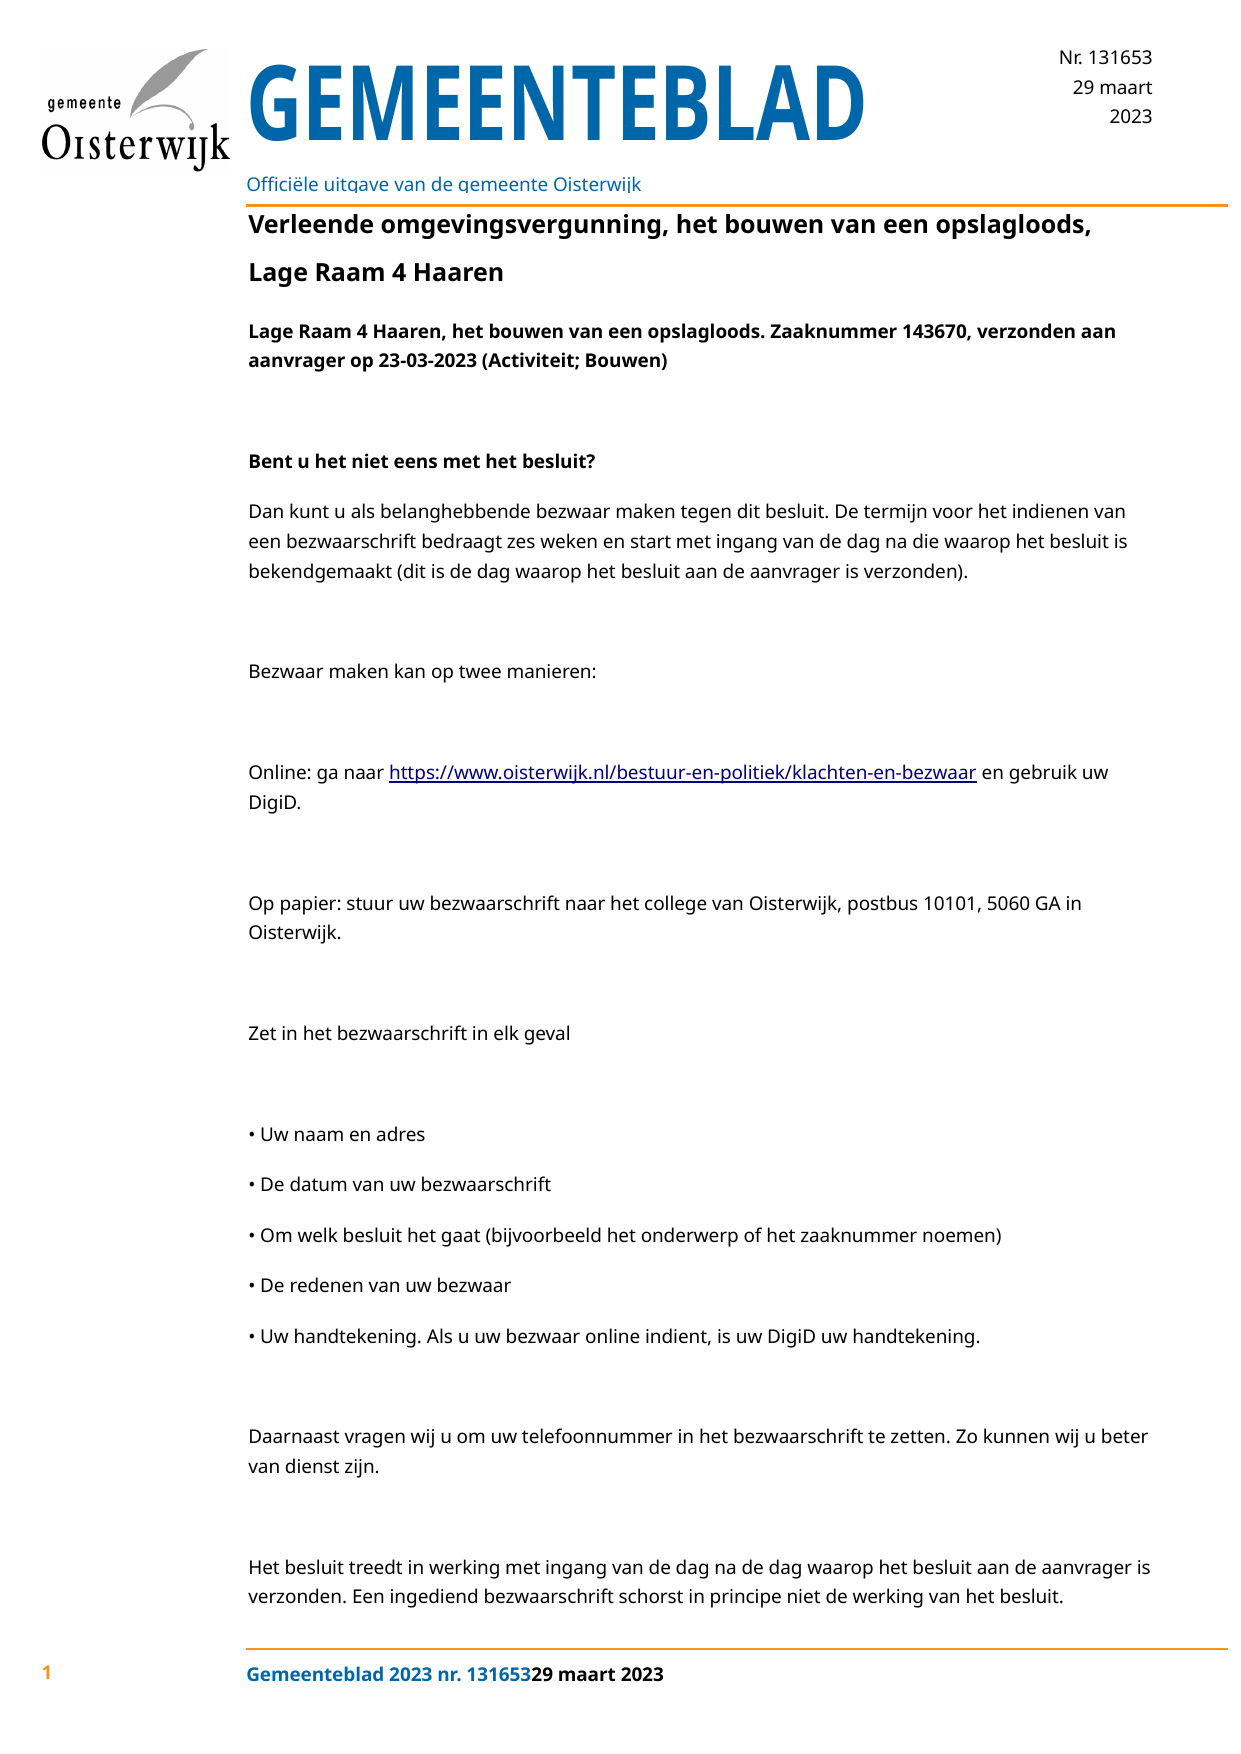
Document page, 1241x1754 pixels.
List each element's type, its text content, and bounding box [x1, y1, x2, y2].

text Zet in het bezwaarschrift in elk geval [248, 1020, 1152, 1046]
picture [41, 47, 231, 172]
text • De datum van uw bezwaarschrift [248, 1172, 1152, 1197]
text • Uw handtekening. Als u uw bezwaar online indient, is uw DigiD uw handtekening. [248, 1323, 1152, 1349]
text Op papier: stuur uw bezwaarschrift naar het college van Oisterwijk, postbus 10101, 5060 GA in Oisterwijk. [248, 890, 1152, 945]
text • Uw naam en adres [248, 1121, 1152, 1147]
text Online: ga naar https://www.oisterwijk.nl/bestuur-en-politiek/klachten-en-bezwaar en gebruik uw DigiD. [248, 759, 1152, 815]
text • Om welk besluit het gaat (bijvoorbeeld het onderwerp of het zaaknummer noemen) [248, 1222, 1152, 1248]
text Bezwaar maken kan op twee manieren: [248, 659, 1152, 684]
text Dan kunt u als belanghebbende bezwaar maken tegen dit besluit. De termijn voor het indienen van een bezwaarschrift bedraagt zes weken en start met ingang van de dag na die waarop het besluit is bekendgemaakt (dit is de dag waarop het besluit aan de aanvrager is verzonden). [248, 499, 1152, 584]
text Bent u het niet eens met het besluit? [248, 448, 1152, 474]
text Lage Raam 4 Haaren, het bouwen van een opslagloods. Zaaknummer 143670, verzonden aan aanvrager op 23-03-2023 (Activiteit; Bouwen) [248, 318, 1152, 373]
text Verleende omgevingsvergunning, het bouwen van een opslagloods, Lage Raam 4 Haaren [248, 207, 1152, 288]
text Daarnaast vragen wij u om uw telefoonnummer in het bezwaarschrift te zetten. Zo kunnen wij u beter van dienst zijn. [248, 1424, 1152, 1479]
text Het besluit treedt in werking met ingang van de dag na de dag waarop het besluit aan de aanvrager is verzonden. Een ingediend bezwaarschrift schorst in principe niet de werking van het besluit. [248, 1554, 1152, 1609]
text • De redenen van uw bezwaar [248, 1272, 1152, 1298]
